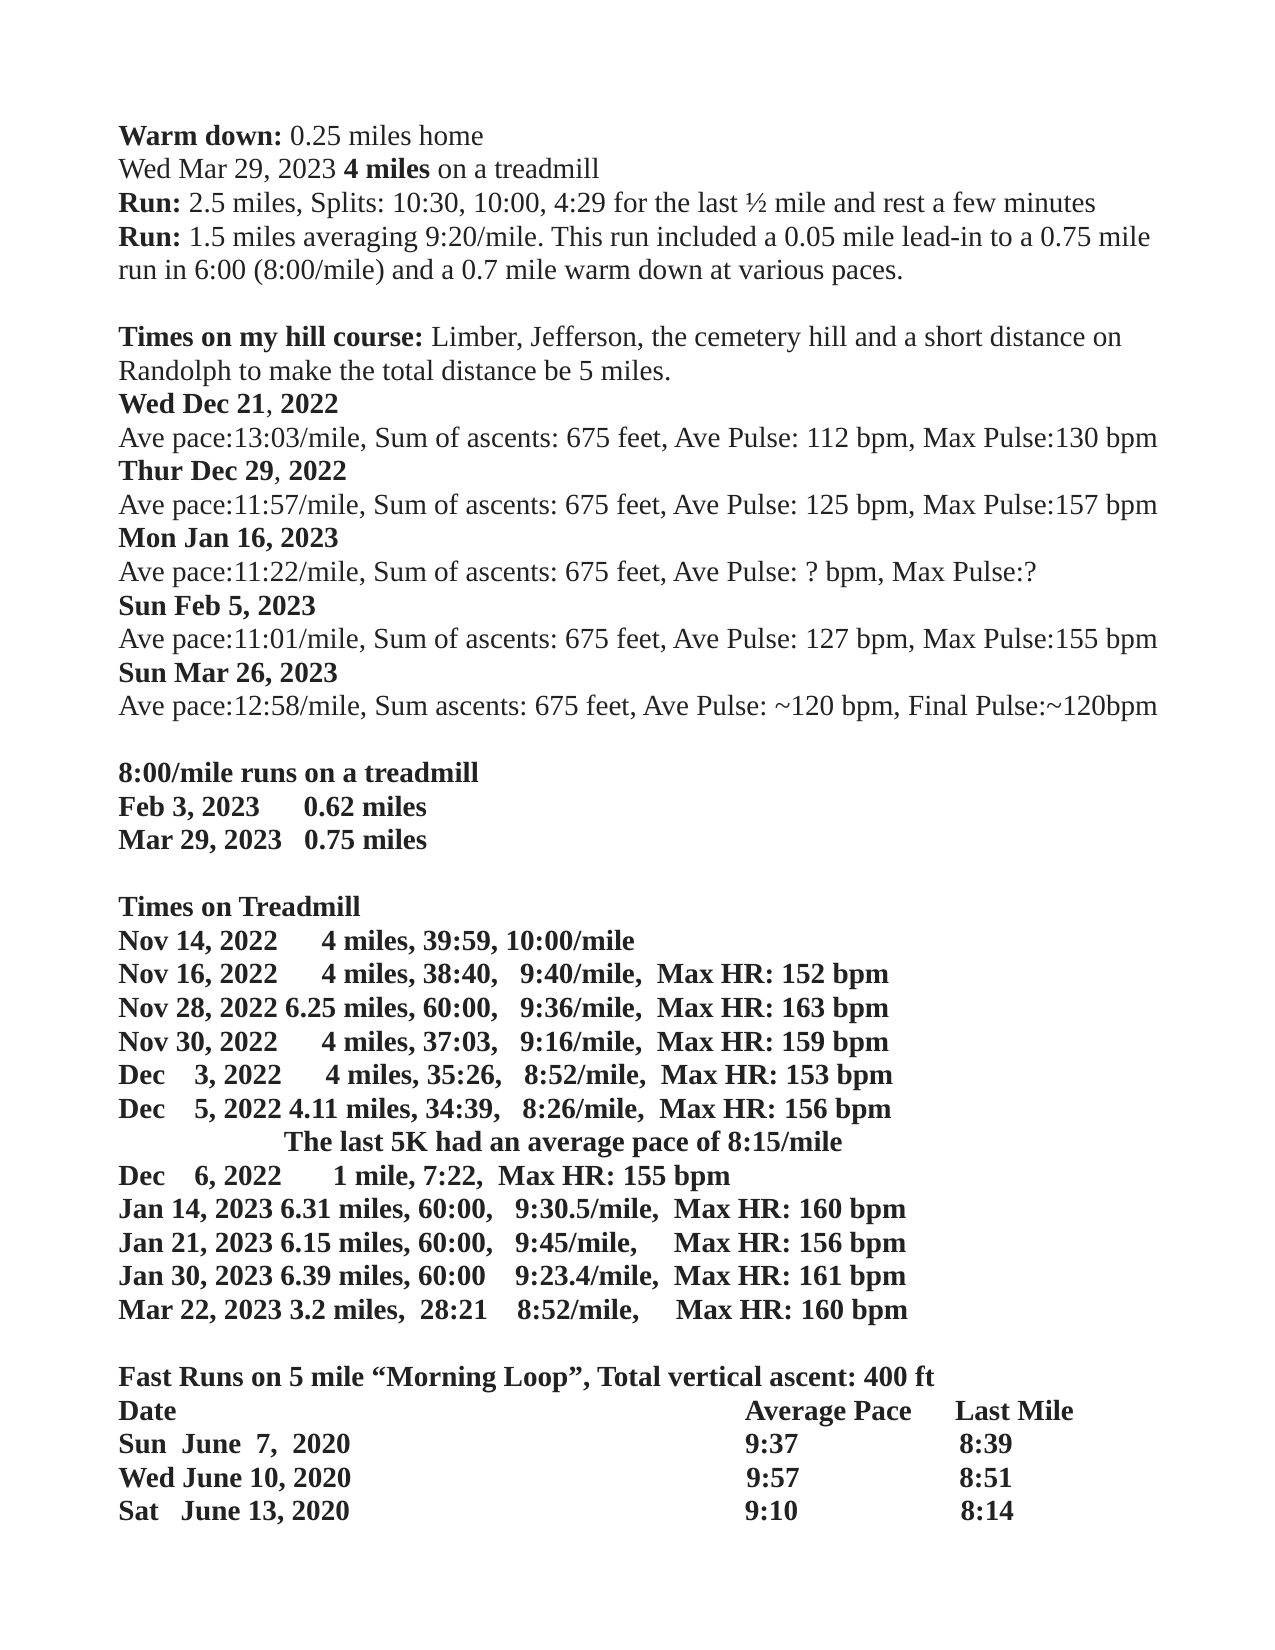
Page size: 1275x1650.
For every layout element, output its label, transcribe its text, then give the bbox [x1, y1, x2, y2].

text Wed Mar 29, 2023 4 miles on a treadmill [118, 152, 1161, 185]
text The last 5K had an average pace of 8:15/mile [118, 1124, 1161, 1158]
text Sun Mar 26, 2023 [118, 655, 1161, 688]
text Date Average Pace Last Mile [118, 1393, 1161, 1426]
text Ave pace:11:57/mile, Sum of ascents: 675 feet, Ave Pulse: 125 bpm, Max Pulse:157 bpm [118, 487, 1161, 521]
text Sun June 7, 2020 9:37 8:39 [118, 1426, 1161, 1460]
text Ave pace:11:22/mile, Sum of ascents: 675 feet, Ave Pulse: ? bpm, Max Pulse:? [118, 554, 1161, 588]
text Mon Jan 16, 2023 [118, 521, 1161, 554]
text Wed June 10, 2020 9:57 8:51 [118, 1460, 1161, 1493]
text Mar 22, 2023 3.2 miles, 28:21 8:52/mile, Max HR: 160 bpm [118, 1292, 1161, 1326]
text Times on Treadmill [118, 889, 1161, 923]
text Sat June 13, 2020 9:10 8:14 [118, 1493, 1161, 1527]
text Dec 6, 2022 1 mile, 7:22, Max HR: 155 bpm [118, 1158, 1161, 1191]
text Nov 14, 2022 4 miles, 39:59, 10:00/mile [118, 923, 1161, 957]
text Jan 14, 2023 6.31 miles, 60:00, 9:30.5/mile, Max HR: 160 bpm [118, 1191, 1161, 1225]
text Run: 2.5 miles, Splits: 10:30, 10:00, 4:29 for the last ½ mile and rest a few minutes [118, 185, 1161, 219]
text Nov 16, 2022 4 miles, 38:40, 9:40/mile, Max HR: 152 bpm [118, 957, 1161, 990]
text Nov 30, 2022 4 miles, 37:03, 9:16/mile, Max HR: 159 bpm [118, 1024, 1161, 1057]
text Times on my hill course: Limber, Jefferson, the cemetery hill and a short distance on Randolph to make the total distance be 5 miles. [118, 319, 1161, 386]
text Jan 21, 2023 6.15 miles, 60:00, 9:45/mile, Max HR: 156 bpm [118, 1225, 1161, 1258]
text Ave pace:12:58/mile, Sum ascents: 675 feet, Ave Pulse: ~120 bpm, Final Pulse:~120bpm [118, 688, 1161, 722]
text Run: 1.5 miles averaging 9:20/mile. This run included a 0.05 mile lead-in to a 0.75 mile run in 6:00 (8:00/mile) and a 0.7 mile warm down at various paces. [118, 219, 1161, 286]
text Sun Feb 5, 2023 [118, 588, 1161, 621]
text Fast Runs on 5 mile “Morning Loop”, Total vertical ascent: 400 ft [118, 1359, 1161, 1393]
text Ave pace:13:03/mile, Sum of ascents: 675 feet, Ave Pulse: 112 bpm, Max Pulse:130 bpm [118, 420, 1161, 453]
text Feb 3, 2023 0.62 miles [118, 789, 1161, 822]
text Mar 29, 2023 0.75 miles [118, 822, 1161, 856]
text Dec 5, 2022 4.11 miles, 34:39, 8:26/mile, Max HR: 156 bpm [118, 1091, 1161, 1124]
text Jan 30, 2023 6.39 miles, 60:00 9:23.4/mile, Max HR: 161 bpm [118, 1258, 1161, 1292]
text Nov 28, 2022 6.25 miles, 60:00, 9:36/mile, Max HR: 163 bpm [118, 990, 1161, 1024]
text Ave pace:11:01/mile, Sum of ascents: 675 feet, Ave Pulse: 127 bpm, Max Pulse:155 bpm [118, 621, 1161, 655]
text Dec 3, 2022 4 miles, 35:26, 8:52/mile, Max HR: 153 bpm [118, 1057, 1161, 1091]
text Warm down: 0.25 miles home [118, 118, 1161, 152]
text Wed Dec 21, 2022 [118, 386, 1161, 420]
text Thur Dec 29, 2022 [118, 453, 1161, 487]
text 8:00/mile runs on a treadmill [118, 755, 1161, 789]
